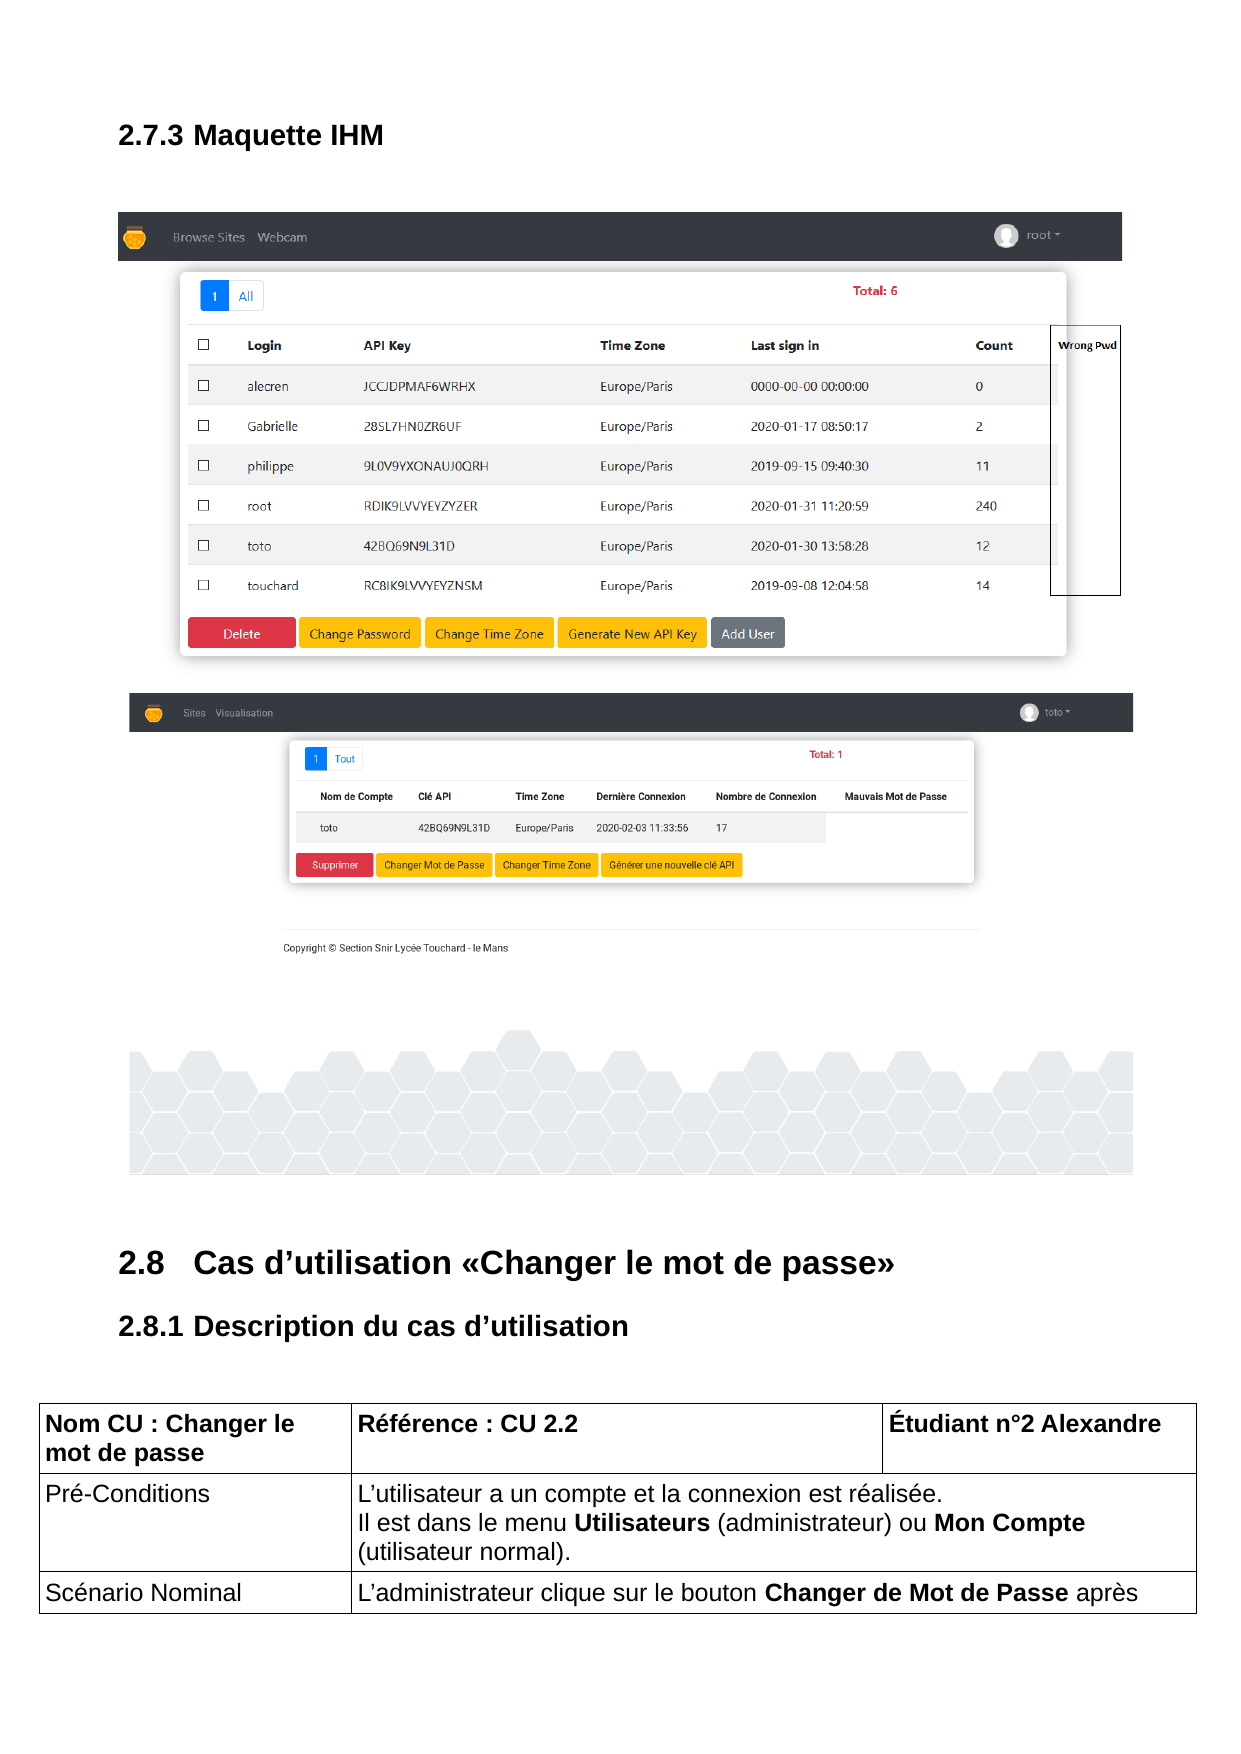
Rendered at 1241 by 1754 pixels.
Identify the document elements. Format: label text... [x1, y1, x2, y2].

table_cell L’utilisateur a un compte et la connexion est réalisée. Il est dans le menu Utilisateurs (administrateur) ou Mon Compte (utilisateur normal). [352, 1474, 1196, 1571]
picture [118, 212, 1134, 1175]
table_cell Pré-Conditions [40, 1474, 351, 1571]
table_header Référence : CU 2.2 [352, 1404, 882, 1472]
subtitle Cas d’utilisation «Changer le mot de passe» [118, 1243, 1122, 1281]
subtitle Maquette IHM [118, 118, 1122, 152]
table_header Nom CU : Changer le mot de passe [40, 1404, 351, 1472]
table_header Étudiant n°2 Alexandre [883, 1404, 1196, 1472]
table_cell L’administrateur clique sur le bouton Changer de Mot de Passe après [352, 1572, 1196, 1612]
subtitle Description du cas d’utilisation [118, 1308, 1122, 1342]
table_cell Scénario Nominal [40, 1572, 351, 1612]
